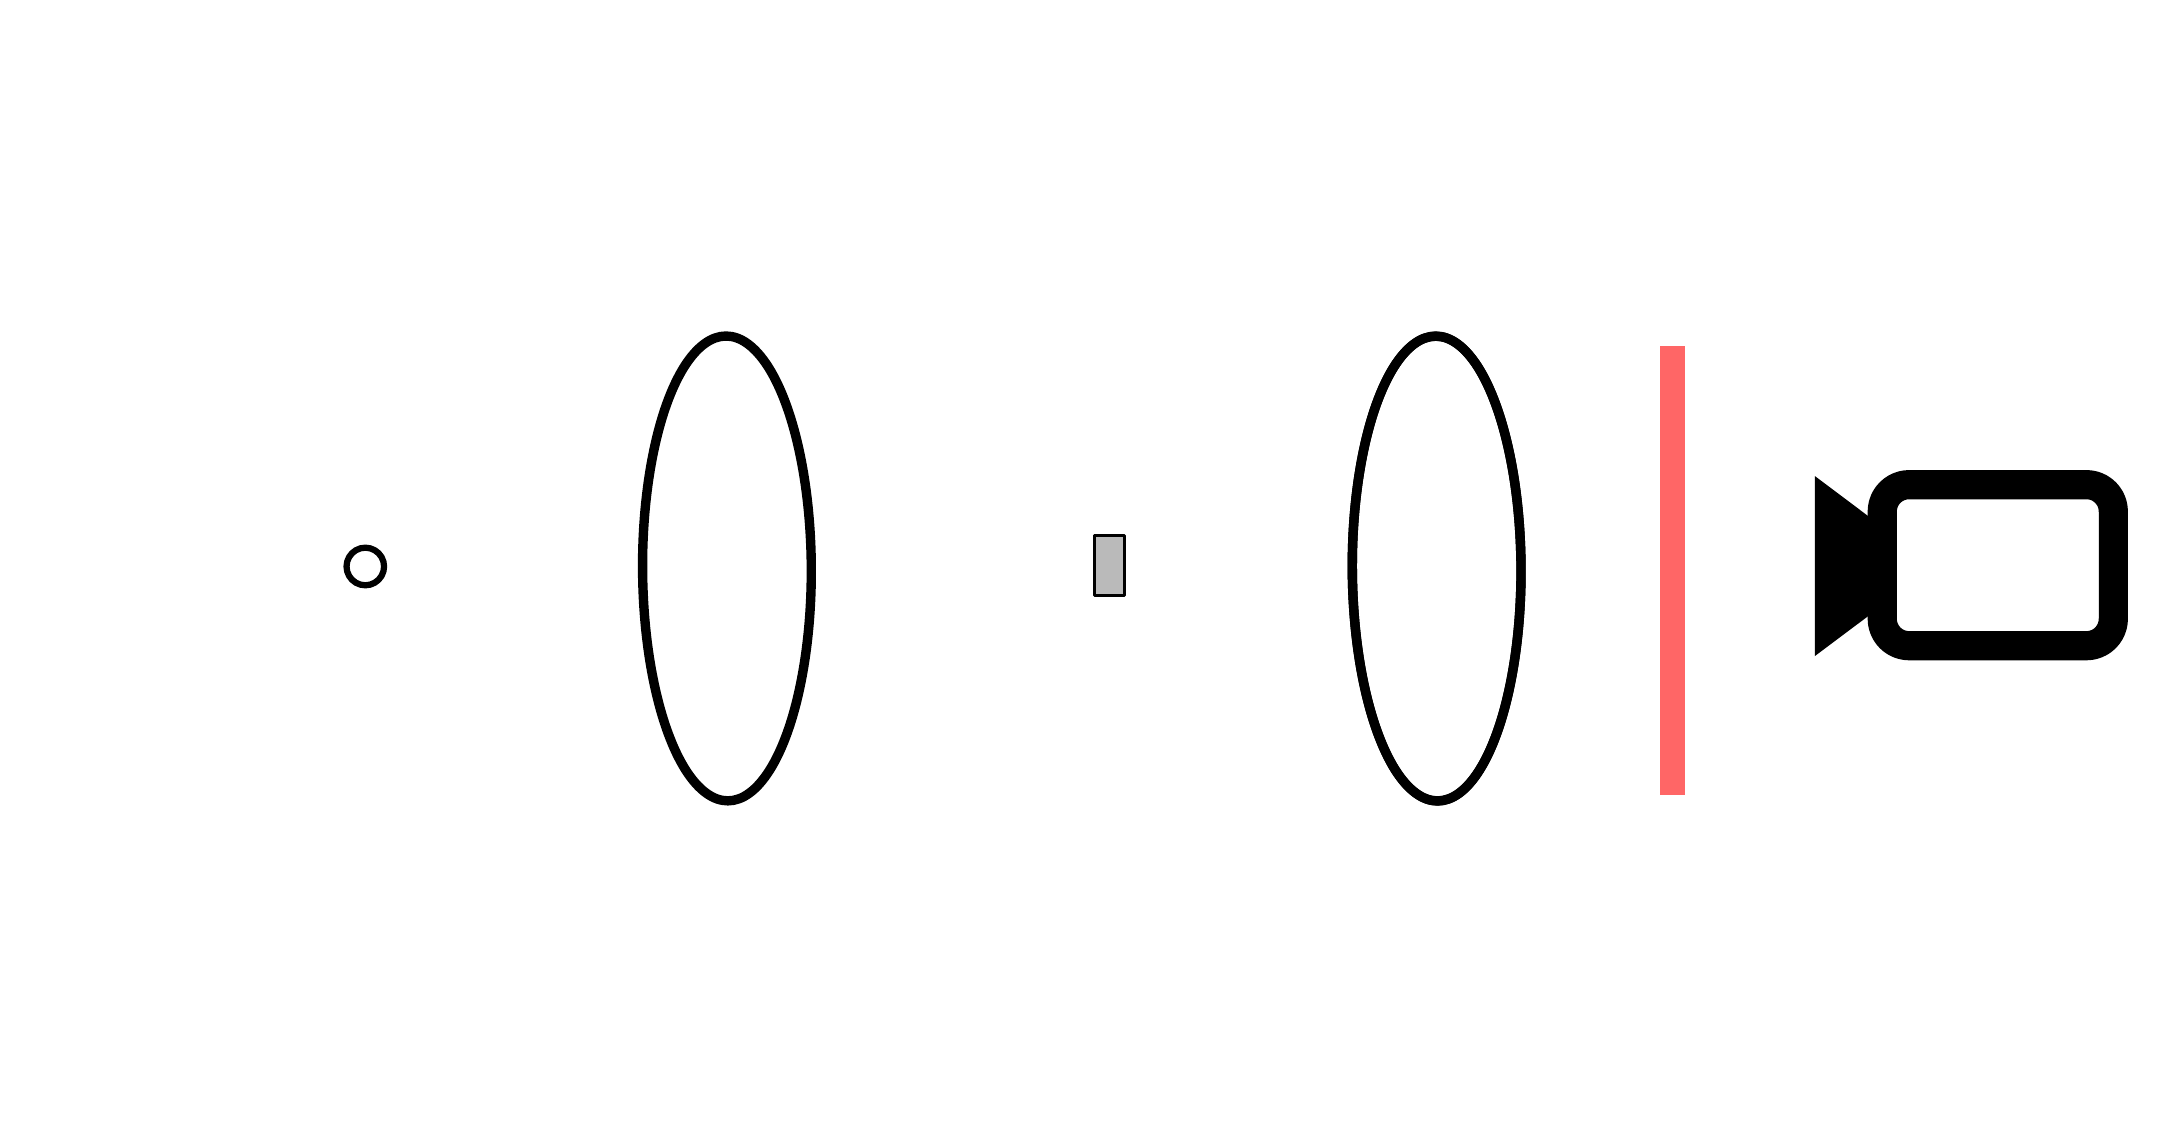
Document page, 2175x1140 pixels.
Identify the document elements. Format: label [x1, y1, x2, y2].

text_box [1882, 484, 2114, 646]
text_box [1814, 476, 1875, 657]
text_box [1094, 535, 1125, 596]
text_box [1357, 341, 1516, 796]
text_box [642, 336, 812, 801]
